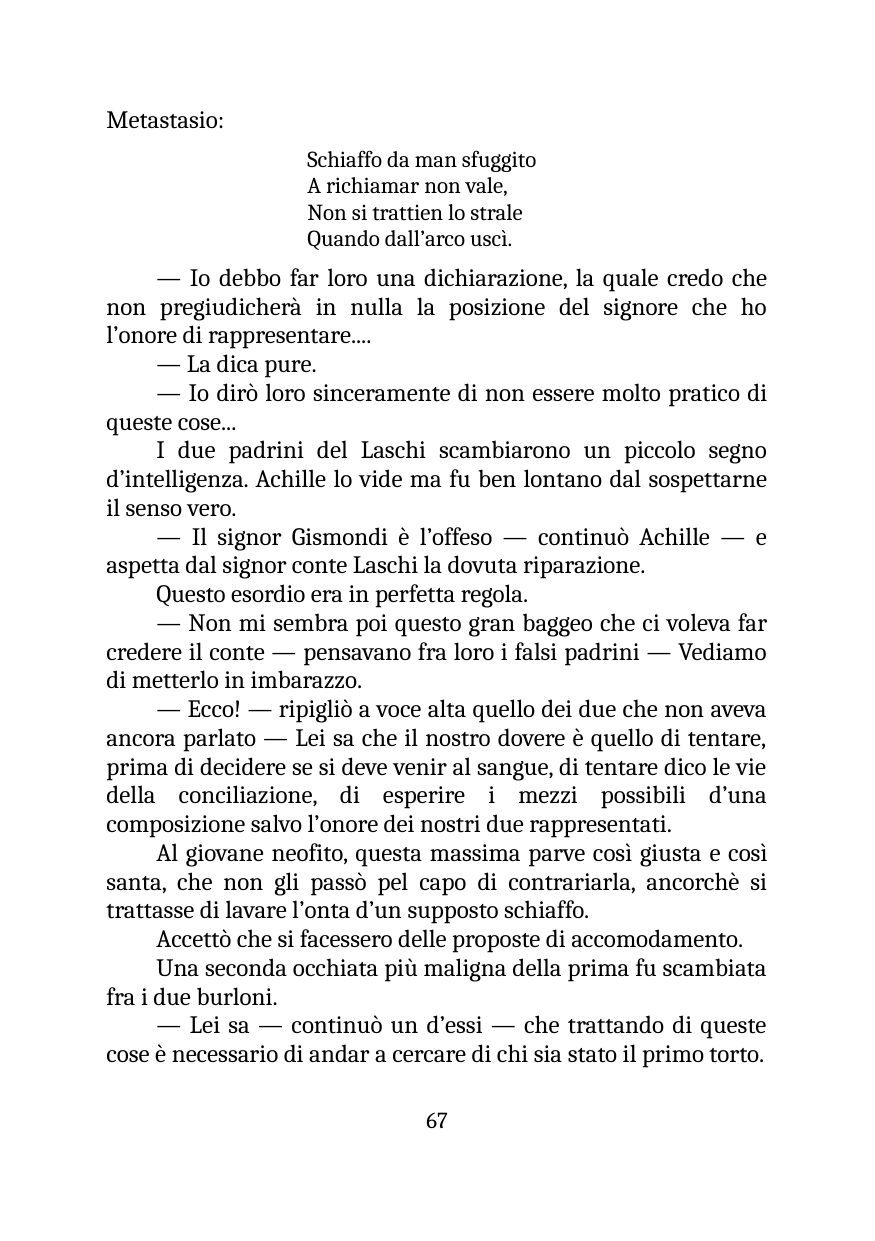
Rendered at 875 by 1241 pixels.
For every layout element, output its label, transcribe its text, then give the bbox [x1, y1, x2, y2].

text — Lei sa — continuò un d’essi — che trattando di queste cose è necessario di andar a cercare di chi sia stato il primo torto. [106, 1011, 768, 1069]
text A richiamar non vale, [307, 173, 768, 199]
text Metastasio: [106, 106, 768, 135]
text Questo esordio era in perfetta regola. [106, 580, 768, 609]
text Schiaffo da man sfuggito [307, 147, 768, 173]
text — La dica pure. [106, 350, 768, 379]
text Non si trattien lo strale [307, 199, 768, 226]
text — Ecco! — ripigliò a voce alta quello dei due che non aveva ancora parlato — Lei sa che il nostro dovere è quello di tentare, prima di decidere se si deve venir al sangue, di tentare dico le vie della conciliazione, di esperire i mezzi possibili d’una composizione salvo l’onore dei nostri due rappresentati. [106, 695, 768, 839]
text Quando dall’arco uscì. [307, 226, 768, 252]
text — Io debbo far loro una dichiarazione, la quale credo che non pregiudicherà in nulla la posizione del signore che ho l’onore di rappresentare.... [106, 264, 768, 350]
text Al giovane neofito, questa massima parve così giusta e così santa, che non gli passò pel capo di contrariarla, ancorchè si trattasse di lavare l’onta d’un supposto schiaffo. [106, 839, 768, 925]
text Accettò che si facessero delle proposte di accomodamento. [106, 925, 768, 954]
text — Io dirò loro sinceramente di non essere molto pratico di queste cose... [106, 379, 768, 436]
text I due padrini del Laschi scambiarono un piccolo segno d’intelligenza. Achille lo vide ma fu ben lontano dal sospettarne il senso vero. [106, 436, 768, 523]
text Una seconda occhiata più maligna della prima fu scambiata fra i due burloni. [106, 954, 768, 1011]
text — Non mi sembra poi questo gran baggeo che ci voleva far credere il conte — pensavano fra loro i falsi padrini — Vediamo di metterlo in imbarazzo. [106, 609, 768, 695]
text — Il signor Gismondi è l’offeso — continuò Achille — e aspetta dal signor conte Laschi la dovuta riparazione. [106, 523, 768, 580]
